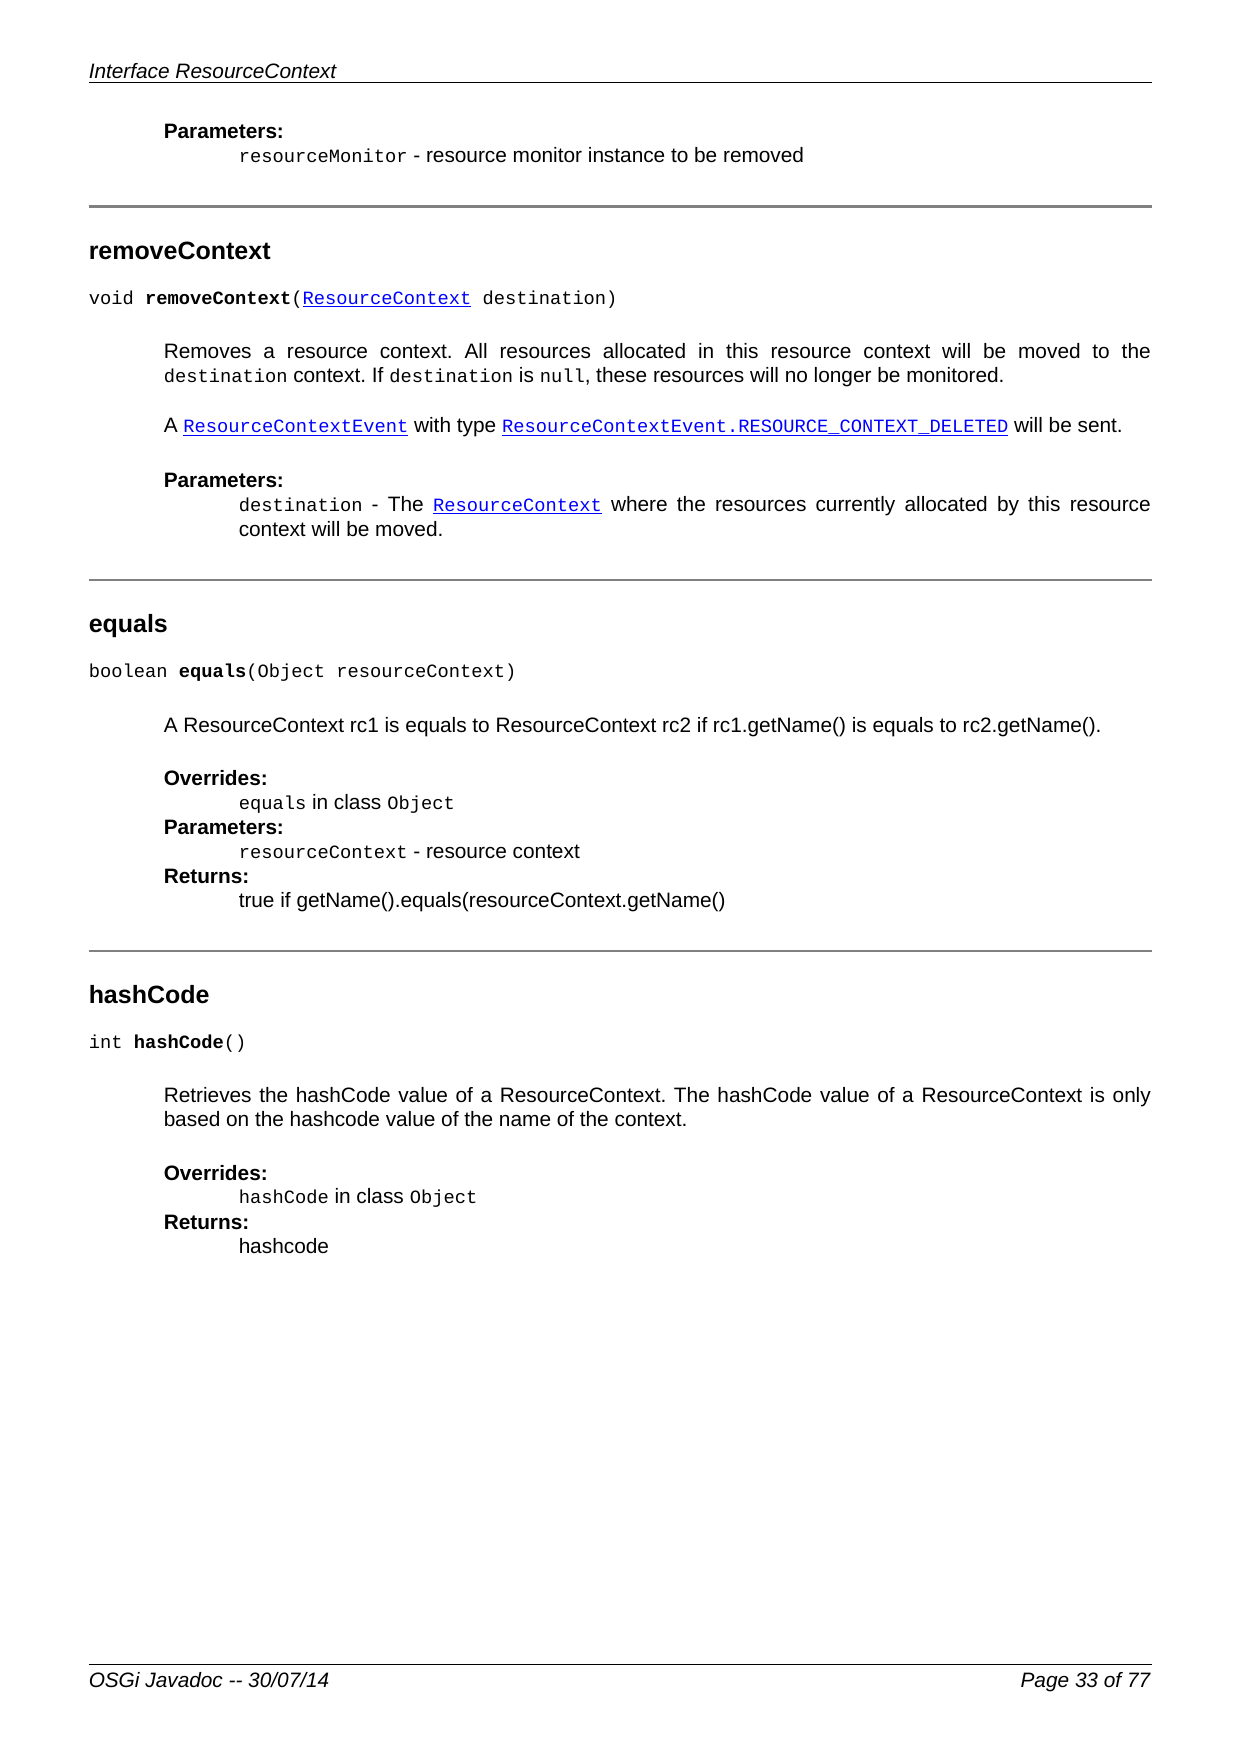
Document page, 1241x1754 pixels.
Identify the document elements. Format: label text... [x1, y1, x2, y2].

text Overrides: [163, 766, 1152, 789]
text resourceMonitor - resource monitor instance to be removed [238, 142, 1152, 168]
text Removes a resource context. All resources allocated in this resource context will be moved to the destination context. If destination is null, these resources will no longer be monitored. [163, 339, 1152, 388]
text Parameters: [163, 118, 1152, 142]
text Returns: [163, 1209, 1152, 1233]
subtitle removeContext [88, 236, 1152, 264]
text void removeContext(ResourceContext destination) [88, 289, 1152, 310]
text true if getName().equals(resourceContext.getName() [238, 888, 1152, 912]
text Parameters: [163, 468, 1152, 492]
text A ResourceContext rc1 is equals to ResourceContext rc2 if rc1.getName() is equals to rc2.getName(). [163, 712, 1152, 736]
text hashCode in class Object [238, 1184, 1152, 1209]
text Parameters: [163, 815, 1152, 839]
subtitle hashCode [88, 980, 1152, 1009]
text Overrides: [163, 1160, 1152, 1184]
text int hashCode() [88, 1033, 1152, 1054]
text destination - The ResourceContext where the resources currently allocated by this resource context will be moved. [238, 492, 1152, 541]
subtitle equals [88, 609, 1152, 638]
text Retrieves the hashCode value of a ResourceContext. The hashCode value of a ResourceContext is only based on the hashcode value of the name of the context. [163, 1083, 1152, 1131]
text equals in class Object [238, 789, 1152, 815]
text hashcode [238, 1233, 1152, 1257]
text Returns: [163, 864, 1152, 888]
text A ResourceContextEvent with type ResourceContextEvent.RESOURCE_CONTEXT_DELETED will be sent. [163, 413, 1152, 438]
text boolean equals(Object resourceContext) [88, 662, 1152, 683]
text resourceContext - resource context [238, 839, 1152, 864]
